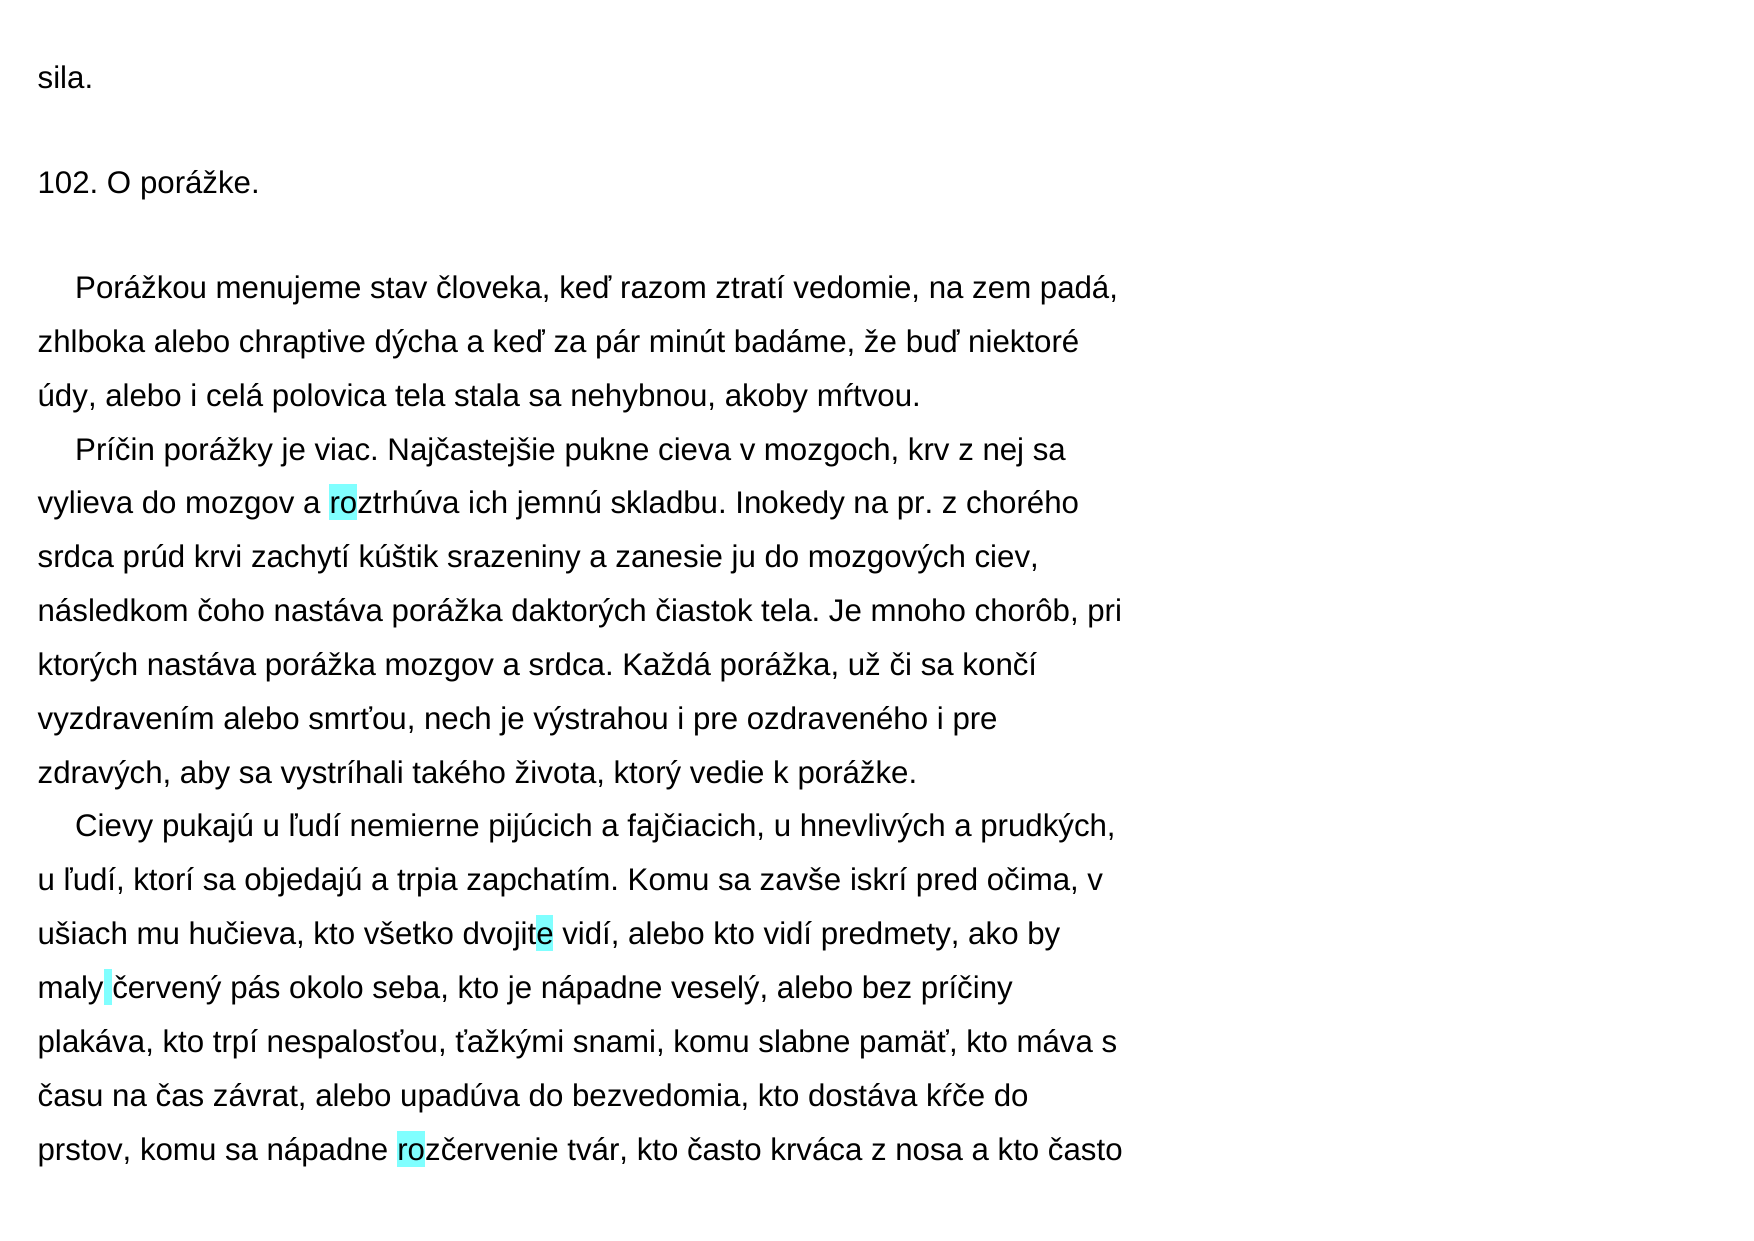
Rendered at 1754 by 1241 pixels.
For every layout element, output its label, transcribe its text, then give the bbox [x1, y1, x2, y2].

text Cievy pukajú u ľudí nemierne pijúcich a faj­čiacich, u hnevlivých a prudkých, u ľudí, ktorí sa objedajú a trpia zapchatím. Komu sa zavše iskrí pred očima, v ušiach mu hučieva, kto všetko dvo­jite vidí, alebo kto vidí predmety, ako by maly červený pás okolo seba, kto je nápadne veselý, alebo bez príčiny plakáva, kto trpí nespalosťou, ťažkými snami, komu slabne pamäť, kto máva s času na čas závrat, alebo upadúva do bezvedomia, kto dostáva kŕče do prstov, komu sa nápadne rozčervenie tvár, kto často krváca z nosa a kto často [37, 807, 1130, 1167]
text Porážkou menujeme stav človeka, keď razom ztratí vedomie, na zem padá, zhlboka alebo chrap­tive dýcha a keď za pár minút badáme, že buď niektoré údy, alebo i celá polovica tela stala sa nehybnou, akoby mŕtvou. [37, 269, 1130, 413]
text Príčin porážky je viac. Najčastejšie pukne cieva v mozgoch, krv z nej sa vylieva do mozgov a roztrhúva ich jemnú skladbu. Inokedy na pr. z chorého srdca prúd krvi zachytí kúštik srazeniny a zanesie ju do mozgových ciev, následkom čoho nastáva porážka daktorých čiastok tela. Je mnoho chorôb, pri ktorých nastáva porážka mozgov a srdca. Každá porážka, už či sa končí vyzdravením alebo smrťou, nech je výstrahou i pre ozdra­veného i pre zdravých, aby sa vystríhali takého života, ktorý vedie k porážke. [37, 431, 1130, 789]
text sila. [37, 59, 1130, 95]
text 102. O porážke. [37, 164, 1130, 200]
